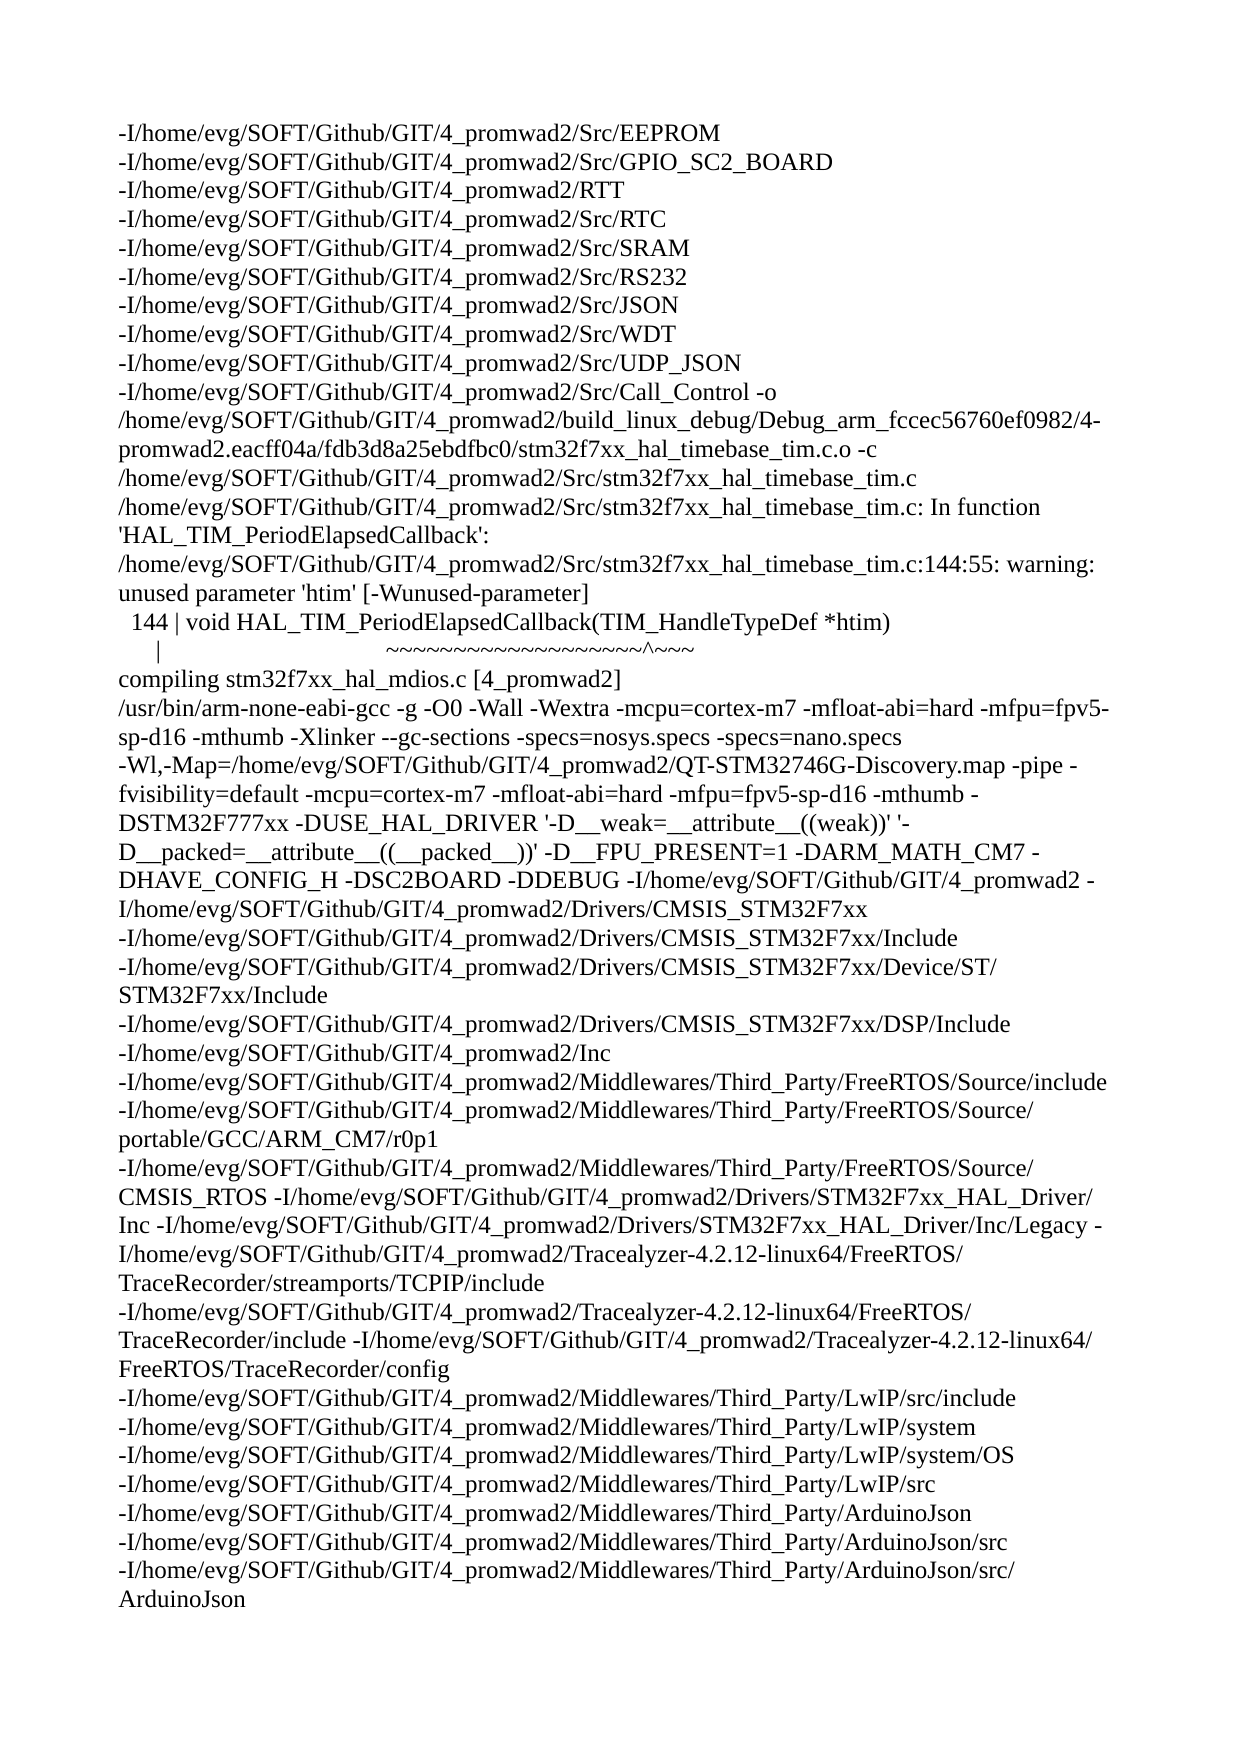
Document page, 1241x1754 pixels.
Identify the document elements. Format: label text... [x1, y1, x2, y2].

text -I/home/evg/SOFT/Github/GIT/4_promwad2/Src/EEPROM -I/home/evg/SOFT/Github/GIT/4_promwad2/Src/GPIO_SC2_BOARD -I/home/evg/SOFT/Github/GIT/4_promwad2/RTT -I/home/evg/SOFT/Github/GIT/4_promwad2/Src/RTC -I/home/evg/SOFT/Github/GIT/4_promwad2/Src/SRAM -I/home/evg/SOFT/Github/GIT/4_promwad2/Src/RS232 -I/home/evg/SOFT/Github/GIT/4_promwad2/Src/JSON -I/home/evg/SOFT/Github/GIT/4_promwad2/Src/WDT -I/home/evg/SOFT/Github/GIT/4_promwad2/Src/UDP_JSON -I/home/evg/SOFT/Github/GIT/4_promwad2/Src/Call_Control -o /home/evg/SOFT/Github/GIT/4_promwad2/build_linux_debug/Debug_arm_fccec56760ef0982/4-promwad2.eacff04a/fdb3d8a25ebdfbc0/stm32f7xx_hal_timebase_tim.c.o -c /home/evg/SOFT/Github/GIT/4_promwad2/Src/stm32f7xx_hal_timebase_tim.c [118, 118, 1122, 492]
text compiling stm32f7xx_hal_mdios.c [4_promwad2] [118, 664, 1122, 693]
text /home/evg/SOFT/Github/GIT/4_promwad2/Src/stm32f7xx_hal_timebase_tim.c:144:55: warning: unused parameter 'htim' [-Wunused-parameter] [118, 549, 1122, 607]
text 144 | void HAL_TIM_PeriodElapsedCallback(TIM_HandleTypeDef *htim) [118, 607, 1122, 636]
text /usr/bin/arm-none-eabi-gcc -g -O0 -Wall -Wextra -mcpu=cortex-m7 -mfloat-abi=hard -mfpu=fpv5-sp-d16 -mthumb -Xlinker --gc-sections -specs=nosys.specs -specs=nano.specs -Wl,-Map=/home/evg/SOFT/Github/GIT/4_promwad2/QT-STM32746G-Discovery.map -pipe -fvisibility=default -mcpu=cortex-m7 -mfloat-abi=hard -mfpu=fpv5-sp-d16 -mthumb -DSTM32F777xx -DUSE_HAL_DRIVER '-D__weak=__attribute__((weak))' '-D__packed=__attribute__((__packed__))' -D__FPU_PRESENT=1 -DARM_MATH_CM7 -DHAVE_CONFIG_H -DSC2BOARD -DDEBUG -I/home/evg/SOFT/Github/GIT/4_promwad2 -I/home/evg/SOFT/Github/GIT/4_promwad2/Drivers/CMSIS_STM32F7xx -I/home/evg/SOFT/Github/GIT/4_promwad2/Drivers/CMSIS_STM32F7xx/Include -I/home/evg/SOFT/Github/GIT/4_promwad2/Drivers/CMSIS_STM32F7xx/Device/ST/STM32F7xx/Include -I/home/evg/SOFT/Github/GIT/4_promwad2/Drivers/CMSIS_STM32F7xx/DSP/Include -I/home/evg/SOFT/Github/GIT/4_promwad2/Inc -I/home/evg/SOFT/Github/GIT/4_promwad2/Middlewares/Third_Party/FreeRTOS/Source/include -I/home/evg/SOFT/Github/GIT/4_promwad2/Middlewares/Third_Party/FreeRTOS/Source/portable/GCC/ARM_CM7/r0p1 -I/home/evg/SOFT/Github/GIT/4_promwad2/Middlewares/Third_Party/FreeRTOS/Source/CMSIS_RTOS -I/home/evg/SOFT/Github/GIT/4_promwad2/Drivers/STM32F7xx_HAL_Driver/Inc -I/home/evg/SOFT/Github/GIT/4_promwad2/Drivers/STM32F7xx_HAL_Driver/Inc/Legacy -I/home/evg/SOFT/Github/GIT/4_promwad2/Tracealyzer-4.2.12-linux64/FreeRTOS/TraceRecorder/streamports/TCPIP/include -I/home/evg/SOFT/Github/GIT/4_promwad2/Tracealyzer-4.2.12-linux64/FreeRTOS/TraceRecorder/include -I/home/evg/SOFT/Github/GIT/4_promwad2/Tracealyzer-4.2.12-linux64/FreeRTOS/TraceRecorder/config -I/home/evg/SOFT/Github/GIT/4_promwad2/Middlewares/Third_Party/LwIP/src/include -I/home/evg/SOFT/Github/GIT/4_promwad2/Middlewares/Third_Party/LwIP/system -I/home/evg/SOFT/Github/GIT/4_promwad2/Middlewares/Third_Party/LwIP/system/OS -I/home/evg/SOFT/Github/GIT/4_promwad2/Middlewares/Third_Party/LwIP/src -I/home/evg/SOFT/Github/GIT/4_promwad2/Middlewares/Third_Party/ArduinoJson -I/home/evg/SOFT/Github/GIT/4_promwad2/Middlewares/Third_Party/ArduinoJson/src -I/home/evg/SOFT/Github/GIT/4_promwad2/Middlewares/Third_Party/ArduinoJson/src/ArduinoJson [118, 693, 1122, 1613]
text /home/evg/SOFT/Github/GIT/4_promwad2/Src/stm32f7xx_hal_timebase_tim.c: In function 'HAL_TIM_PeriodElapsedCallback': [118, 492, 1122, 549]
text | ~~~~~~~~~~~~~~~~~~~^~~~ [118, 636, 1122, 664]
